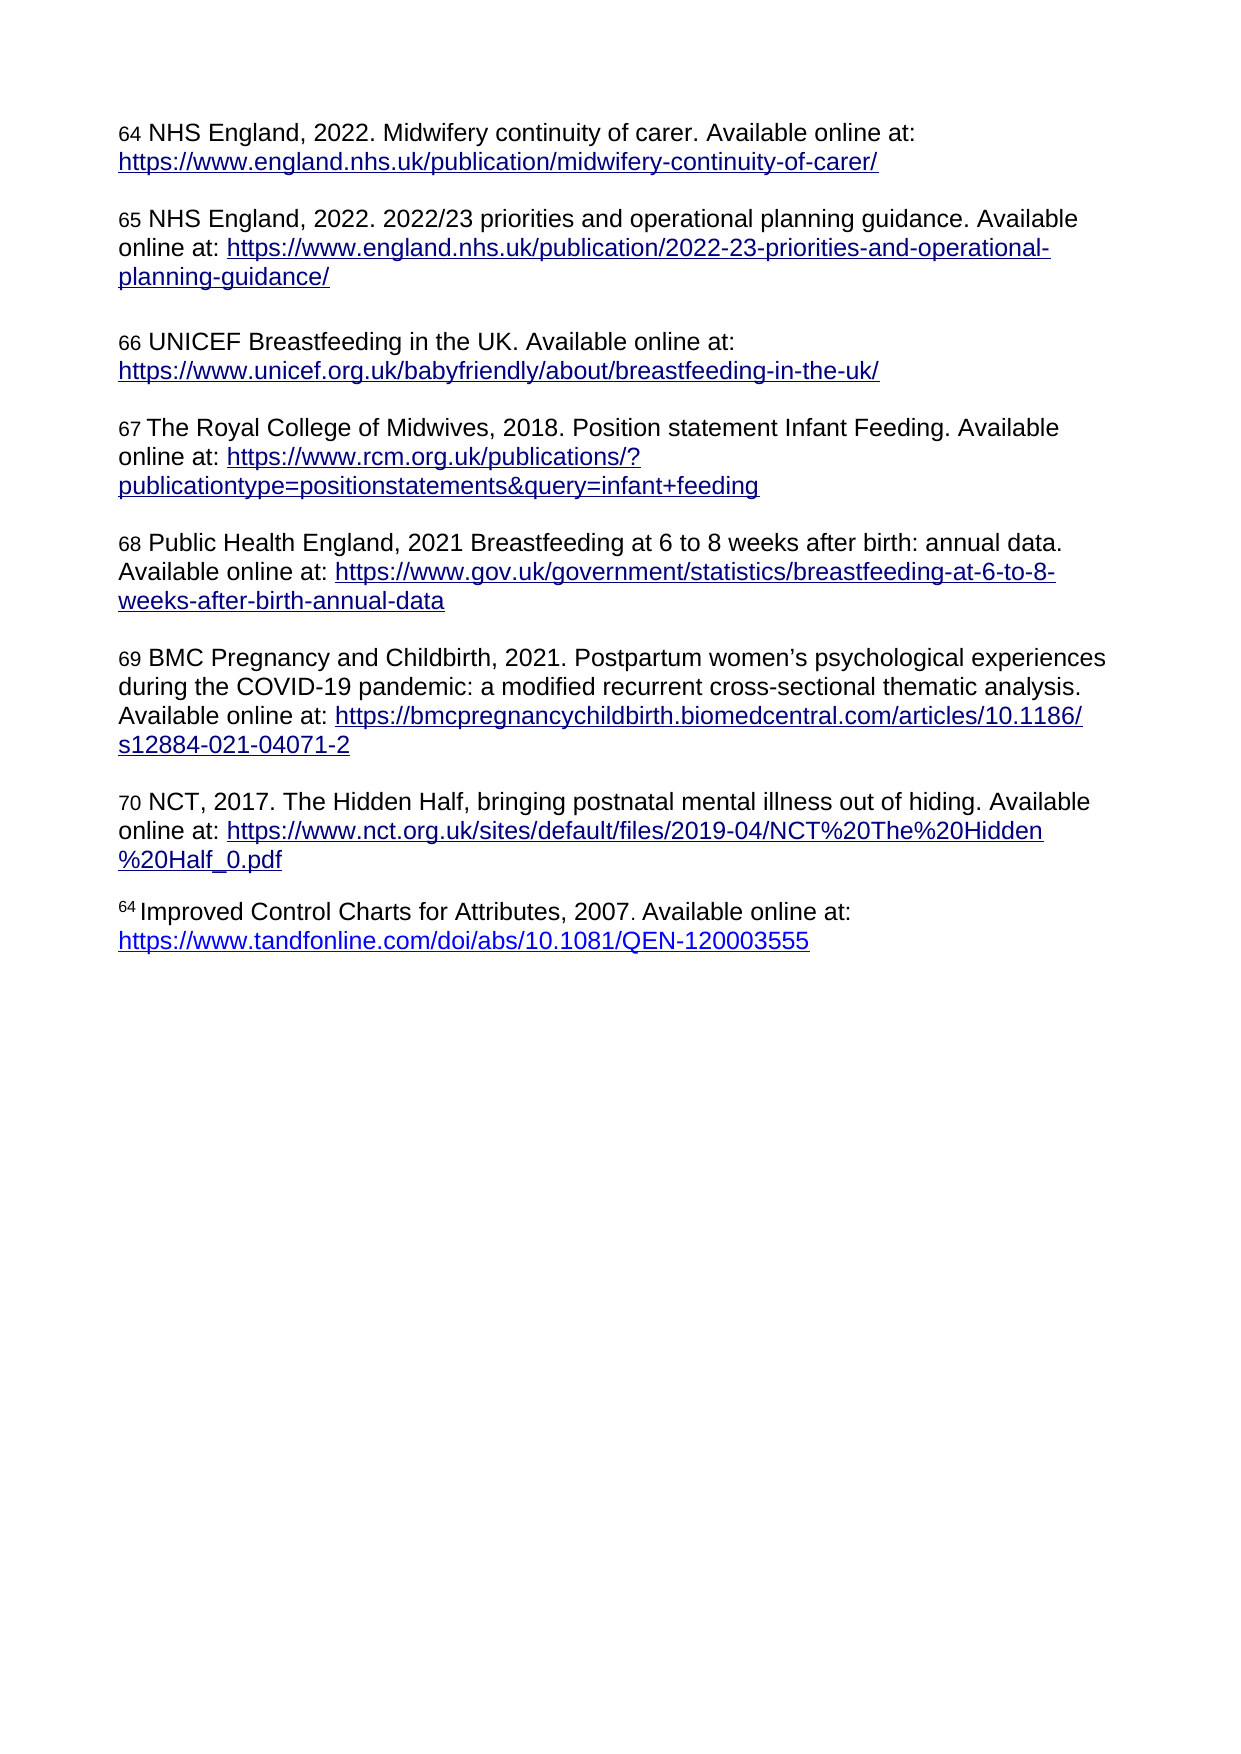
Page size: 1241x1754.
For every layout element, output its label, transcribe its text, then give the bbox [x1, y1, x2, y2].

text NCT, 2017. The Hidden Half, bringing postnatal mental illness out of hiding. Available online at: https://www.nct.org.uk/sites/default/files/2019-04/NCT%20The%20Hidden%20Half_0.pdf [118, 787, 1122, 873]
text NHS England, 2022. Midwifery continuity of carer. Available online at: https://www.england.nhs.uk/publication/midwifery-continuity-of-carer/ [118, 118, 1122, 176]
text UNICEF Breastfeeding in the UK. Available online at: https://www.unicef.org.uk/babyfriendly/about/breastfeeding-in-the-uk/ [118, 327, 1122, 384]
text 64 Improved Control Charts for Attributes, 2007. Available online at: https://www.tandfonline.com/doi/abs/10.1081/QEN-120003555 [118, 897, 1122, 955]
text BMC Pregnancy and Childbirth, 2021. Postpartum women’s psychological experiences during the COVID-19 pandemic: a modified recurrent cross-sectional thematic analysis. Available online at: https://bmcpregnancychildbirth.biomedcentral.com/articles/10.1186/s12884-021-04071-2 [118, 643, 1122, 758]
text Public Health England, 2021 Breastfeeding at 6 to 8 weeks after birth: annual data. Available online at: https://www.gov.uk/government/statistics/breastfeeding-at-6-to-8-weeks-after-birth-annual-data [118, 528, 1122, 614]
text NHS England, 2022. 2022/23 priorities and operational planning guidance. Available online at: https://www.england.nhs.uk/publication/2022-23-priorities-and-operational-planning-guidance/ [118, 204, 1122, 291]
text The Royal College of Midwives, 2018. Position statement Infant Feeding. Available online at: https://www.rcm.org.uk/publications/?publicationtype=positionstatements&query=infant+feeding [118, 413, 1122, 499]
